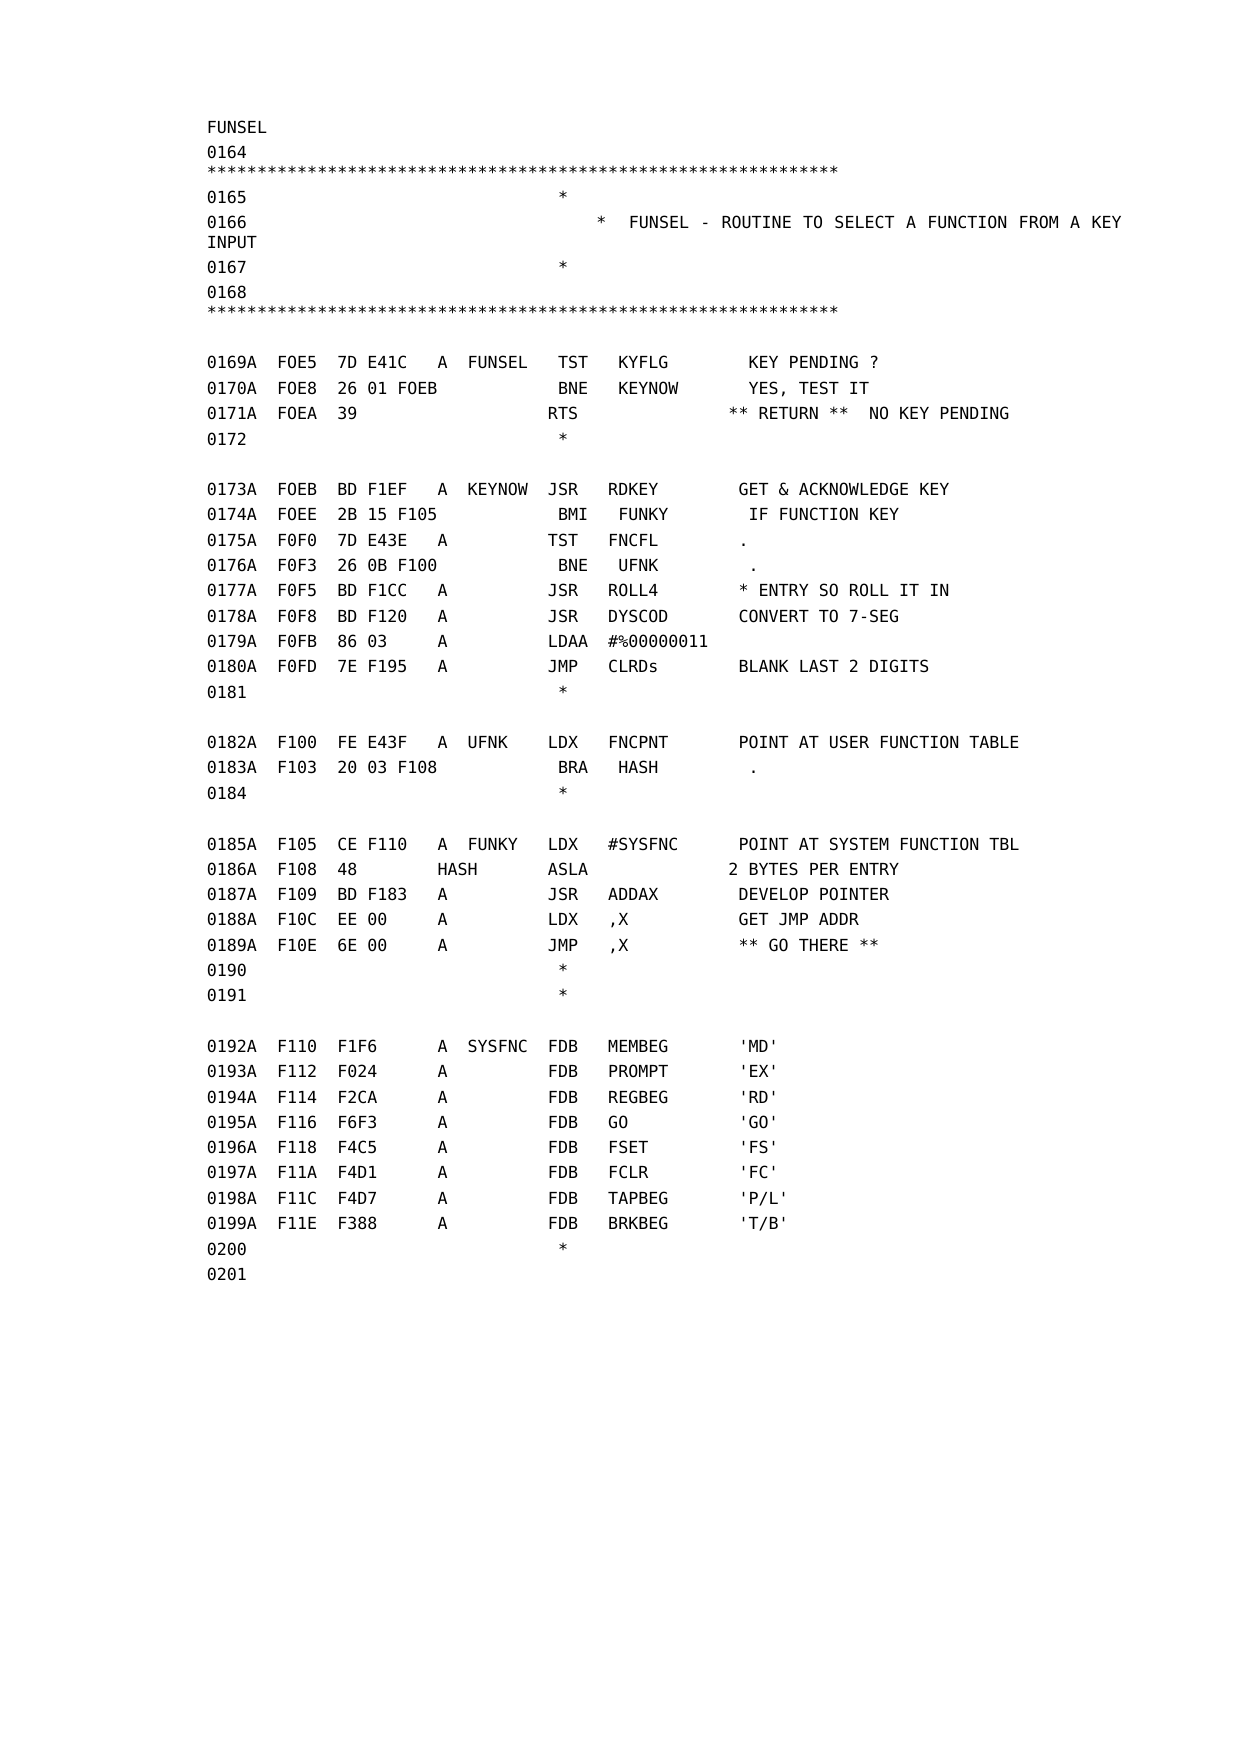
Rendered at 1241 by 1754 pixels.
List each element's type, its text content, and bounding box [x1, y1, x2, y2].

text 0195A F116 F6F3 A FDB GO 'GO' [207, 1113, 1122, 1132]
text 0181 * [207, 682, 1122, 702]
text 0180A F0FD 7E F195 A JMP CLRDs BLANK LAST 2 DIGITS [207, 657, 1122, 677]
text 0173A FOEB BD F1EF A KEYNOW JSR RDKEY GET & ACKNOWLEDGE KEY [207, 480, 1122, 499]
text 0189A F10E 6E 00 A JMP ,X ** GO THERE ** [207, 936, 1122, 955]
text 0198A F11C F4D7 A FDB TAPBEG 'P/L' [207, 1189, 1122, 1208]
text 0200 * [207, 1239, 1122, 1259]
text 0168 *************************************************************** [207, 283, 1122, 322]
text 0170A FOE8 26 01 FOEB BNE KEYNOW YES, TEST IT [207, 379, 1122, 398]
text 0194A F114 F2CA A FDB REGBEG 'RD' [207, 1087, 1122, 1107]
text 0199A F11E F388 A FDB BRKBEG 'T/B' [207, 1214, 1122, 1233]
text 0186A F108 48 HASH ASLA 2 BYTES PER ENTRY [207, 860, 1122, 879]
text 0183A F103 20 03 F108 BRA HASH . [207, 758, 1122, 778]
text 0196A F118 F4C5 A FDB FSET 'FS' [207, 1138, 1122, 1157]
text 0169A FOE5 7D E41C A FUNSEL TST KYFLG KEY PENDING ? [207, 353, 1122, 373]
text 0182A F100 FE E43F A UFNK LDX FNCPNT POINT AT USER FUNCTION TABLE [207, 733, 1122, 752]
text 0201 [207, 1265, 1122, 1284]
text 0176A F0F3 26 0B F100 BNE UFNK . [207, 556, 1122, 575]
text 0187A F109 BD F183 A JSR ADDAX DEVELOP POINTER [207, 885, 1122, 904]
text 0171A FOEA 39 RTS ** RETURN ** NO KEY PENDING [207, 404, 1122, 423]
text 0191 * [207, 986, 1122, 1006]
text 0164 *************************************************************** [207, 143, 1122, 182]
text 0190 * [207, 961, 1122, 980]
text 0193A F112 F024 A FDB PROMPT 'EX' [207, 1062, 1122, 1082]
text 0197A F11A F4D1 A FDB FCLR 'FC' [207, 1163, 1122, 1183]
text FUNSEL [207, 118, 1122, 137]
text 0185A F105 CE F110 A FUNKY LDX #SYSFNC POINT AT SYSTEM FUNCTION TBL [207, 834, 1122, 854]
text 0172 * [207, 429, 1122, 449]
text 0166 * FUNSEL - ROUTINE TO SELECT A FUNCTION FROM A KEY INPUT [207, 213, 1122, 252]
text 0177A F0F5 BD F1CC A JSR ROLL4 * ENTRY SO ROLL IT IN [207, 581, 1122, 601]
text 0184 * [207, 784, 1122, 803]
text 0174A FOEE 2B 15 F105 BMI FUNKY IF FUNCTION KEY [207, 505, 1122, 525]
text 0179A F0FB 86 03 A LDAA #%00000011 [207, 632, 1122, 651]
text 0188A F10C EE 00 A LDX ,X GET JMP ADDR [207, 910, 1122, 930]
text 0178A F0F8 BD F120 A JSR DYSCOD CONVERT TO 7-SEG [207, 607, 1122, 626]
text 0175A F0F0 7D E43E A TST FNCFL . [207, 531, 1122, 550]
text 0167 * [207, 258, 1122, 277]
text 0165 * [207, 188, 1122, 207]
text 0192A F110 F1F6 A SYSFNC FDB MEMBEG 'MD' [207, 1037, 1122, 1056]
